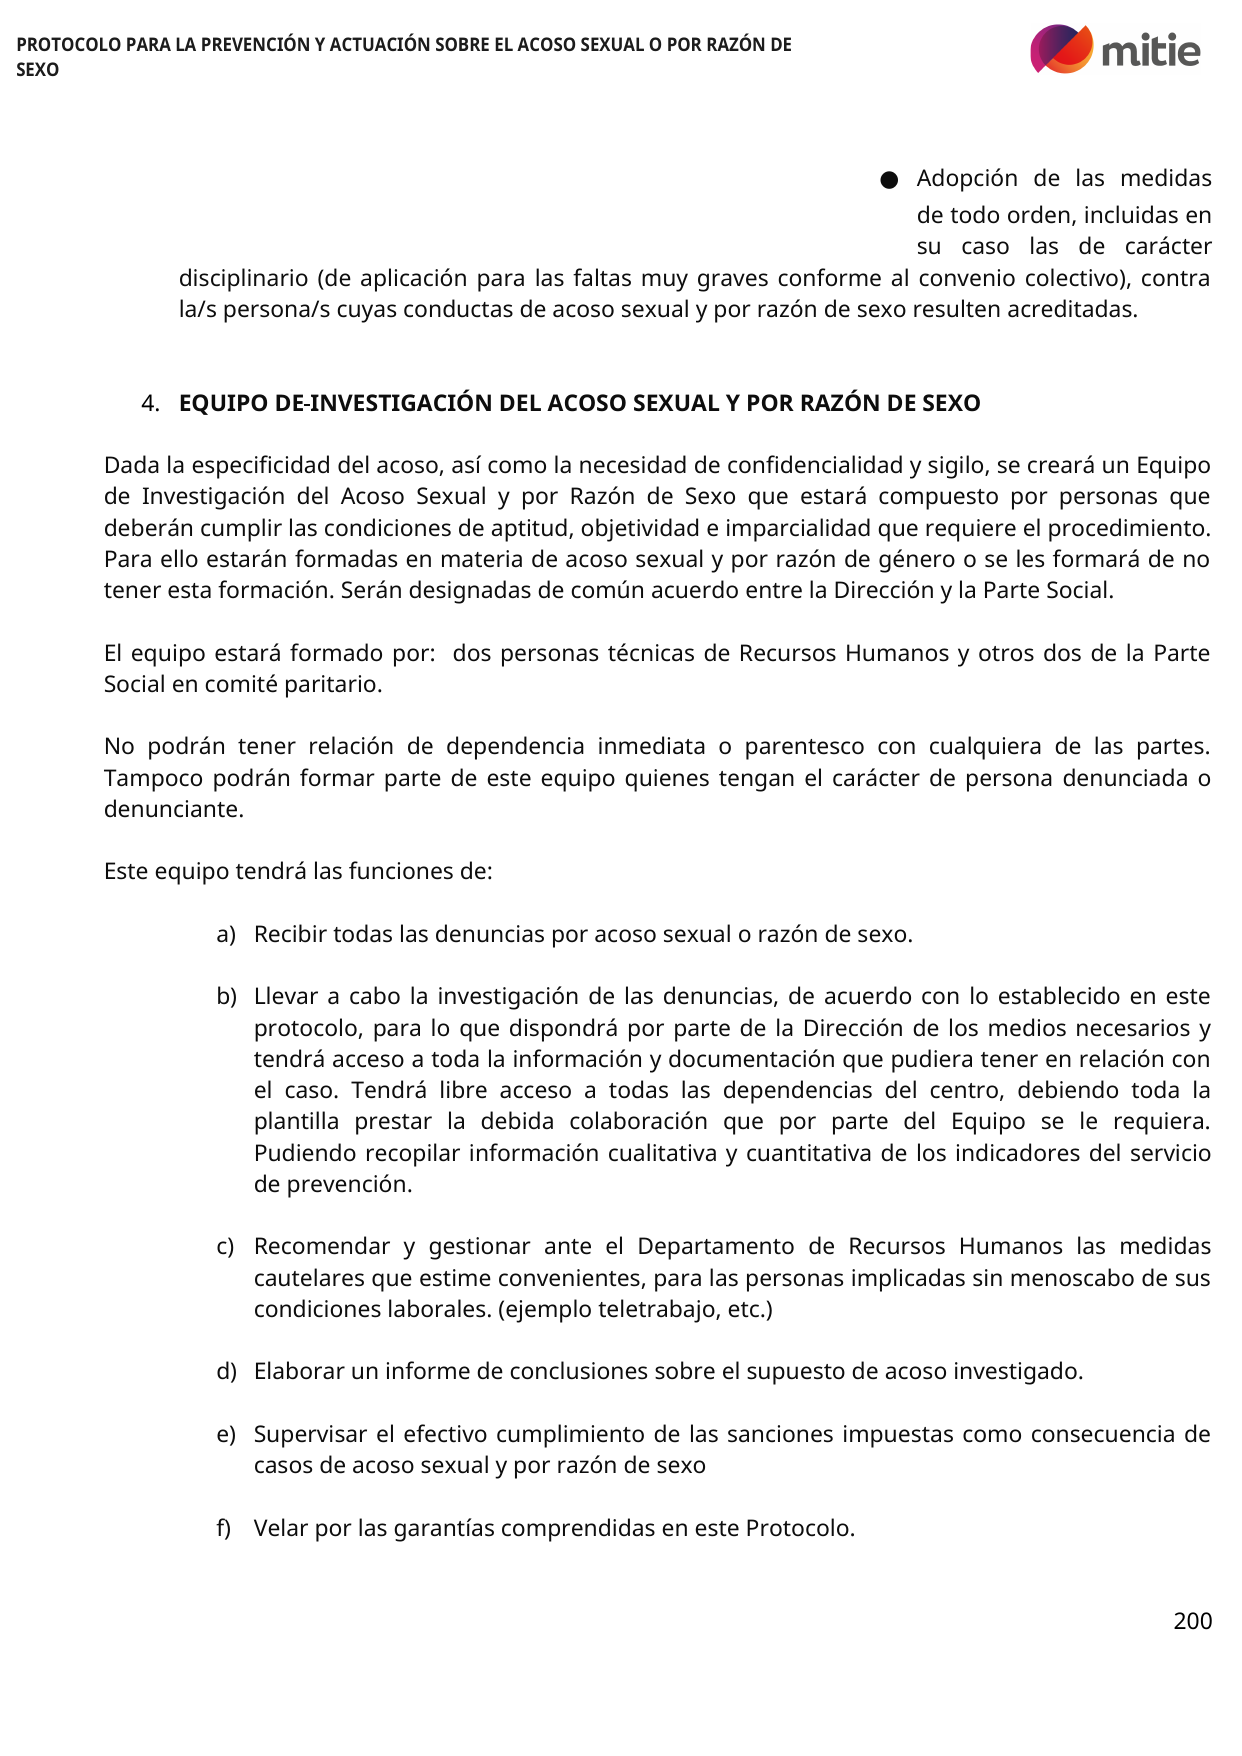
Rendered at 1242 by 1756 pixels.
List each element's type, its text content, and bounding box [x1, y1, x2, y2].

text Este equipo tendrá las funciones de: [103, 855, 1212, 887]
text No podrán tener relación de dependencia inmediata o parentesco con cualquiera de las partes. Tampoco podrán formar parte de este equipo quienes tengan el carácter de persona denunciada o denunciante. [103, 730, 1212, 824]
text Dada la especificidad del acoso, así como la necesidad de confidencialidad y sigilo, se creará un Equipo de Investigación del Acoso Sexual y por Razón de Sexo que estará compuesto por personas que deberán cumplir las condiciones de aptitud, objetividad e imparcialidad que requiere el procedimiento. Para ello estarán formadas en materia de acoso sexual y por razón de género o se les formará de no tener esta formación. Serán designadas de común acuerdo entre la Dirección y la Parte Social. [103, 449, 1212, 605]
list Supervisar el efectivo cumplimiento de las sanciones impuestas como consecuencia de casos de acoso sexual y por razón de sexo [216, 1418, 1212, 1480]
list Velar por las garantías comprendidas en este Protocolo. [216, 1512, 1212, 1543]
list Elaborar un informe de conclusiones sobre el supuesto de acoso investigado. [216, 1355, 1212, 1387]
list Recomendar y gestionar ante el Departamento de Recursos Humanos las medidas cautelares que estime convenientes, para las personas implicadas sin menoscabo de sus condiciones laborales. (ejemplo teletrabajo, etc.) [216, 1230, 1212, 1324]
list Recibir todas las denuncias por acoso sexual o razón de sexo. [216, 918, 1212, 949]
list Adopción de las medidas de todo orden, incluidas en su caso las de carácter disciplinario (de aplicación para las faltas muy graves conforme al convenio colectivo), contra la/s persona/s cuyas conductas de acoso sexual y por razón de sexo resulten acreditadas. [141, 152, 1212, 324]
text El equipo estará formado por: dos personas técnicas de Recursos Humanos y otros dos de la Parte Social en comité paritario. [103, 637, 1212, 699]
list Llevar a cabo la investigación de las denuncias, de acuerdo con lo establecido en este protocolo, para lo que dispondrá por parte de la Dirección de los medios necesarios y tendrá acceso a toda la información y documentación que pudiera tener en relación con el caso. Tendrá libre acceso a todas las dependencias del centro, debiendo toda la plantilla prestar la debida colaboración que por parte del Equipo se le requiera. Pudiendo recopilar información cualitativa y cuantitativa de los indicadores del servicio de prevención. [216, 980, 1212, 1199]
list EQUIPO DE INVESTIGACIÓN DEL ACOSO SEXUAL Y POR RAZÓN DE SEXO [141, 387, 1212, 418]
